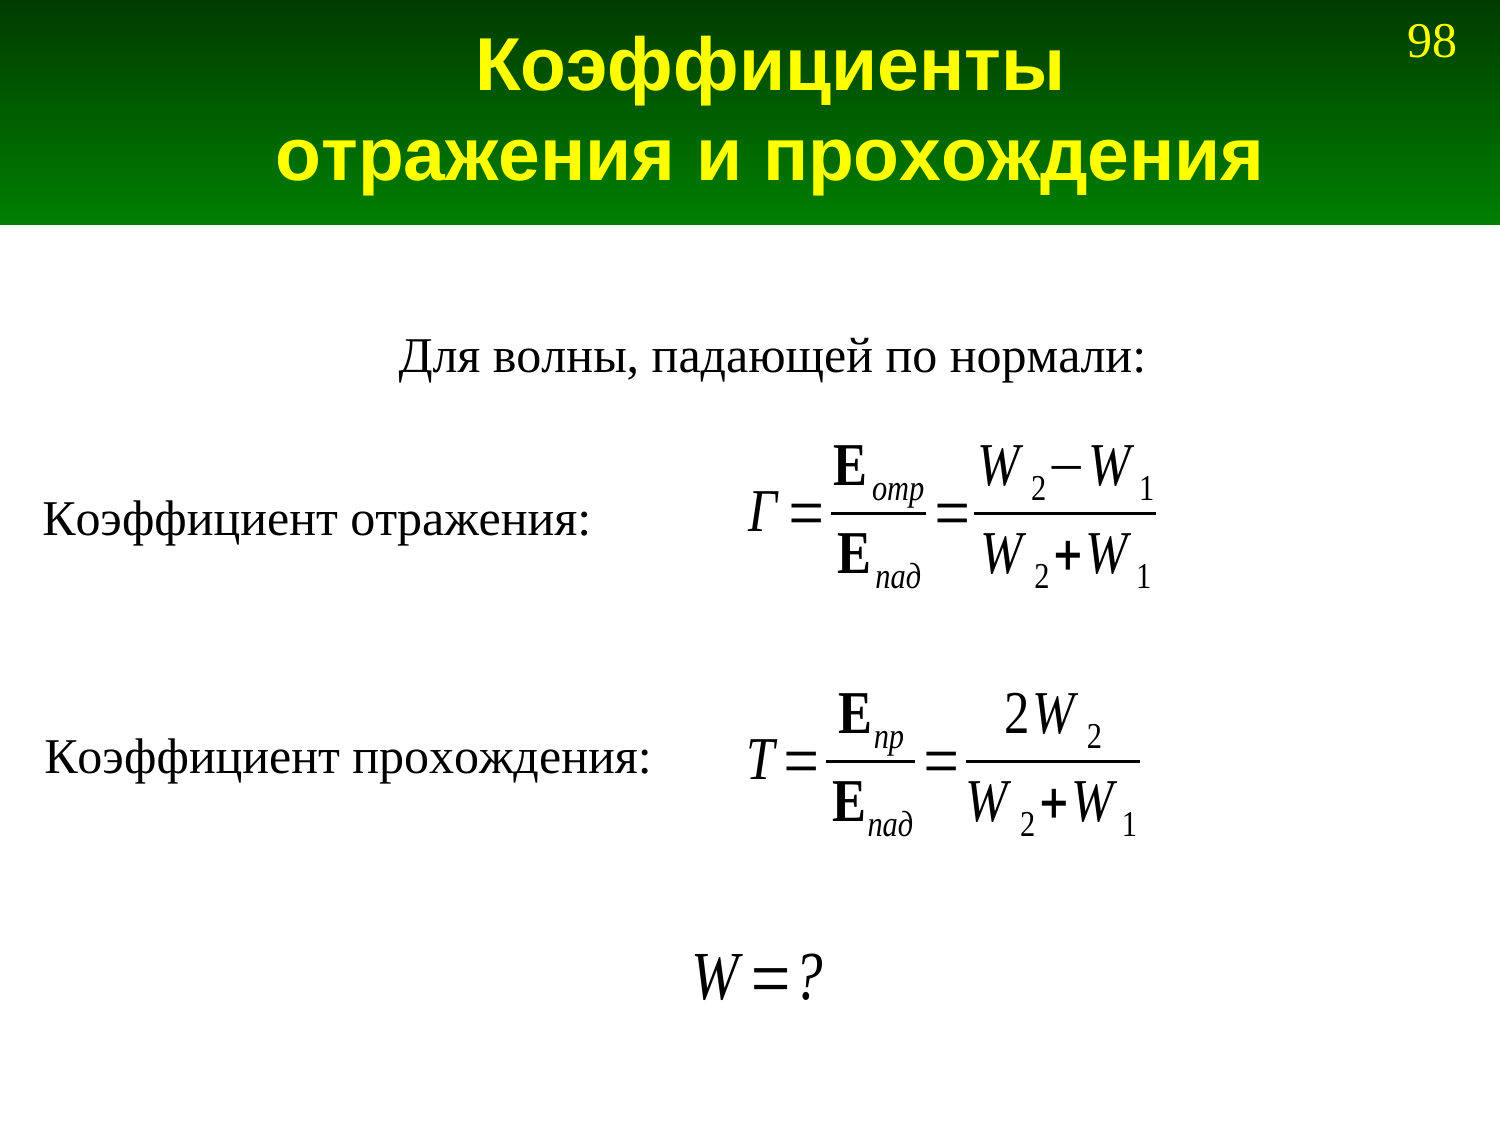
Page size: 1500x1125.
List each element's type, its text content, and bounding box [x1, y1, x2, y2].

text_box Коэффициент прохождения: [29, 715, 667, 791]
chart [732, 432, 1172, 597]
chart [733, 680, 1154, 845]
text_box Коэффициент отражения: [27, 478, 607, 554]
title Коэффициенты отражения и прохождения [100, 7, 1441, 204]
text_box Для волны, падающей по нормали: [383, 314, 1162, 390]
chart [677, 939, 839, 1016]
